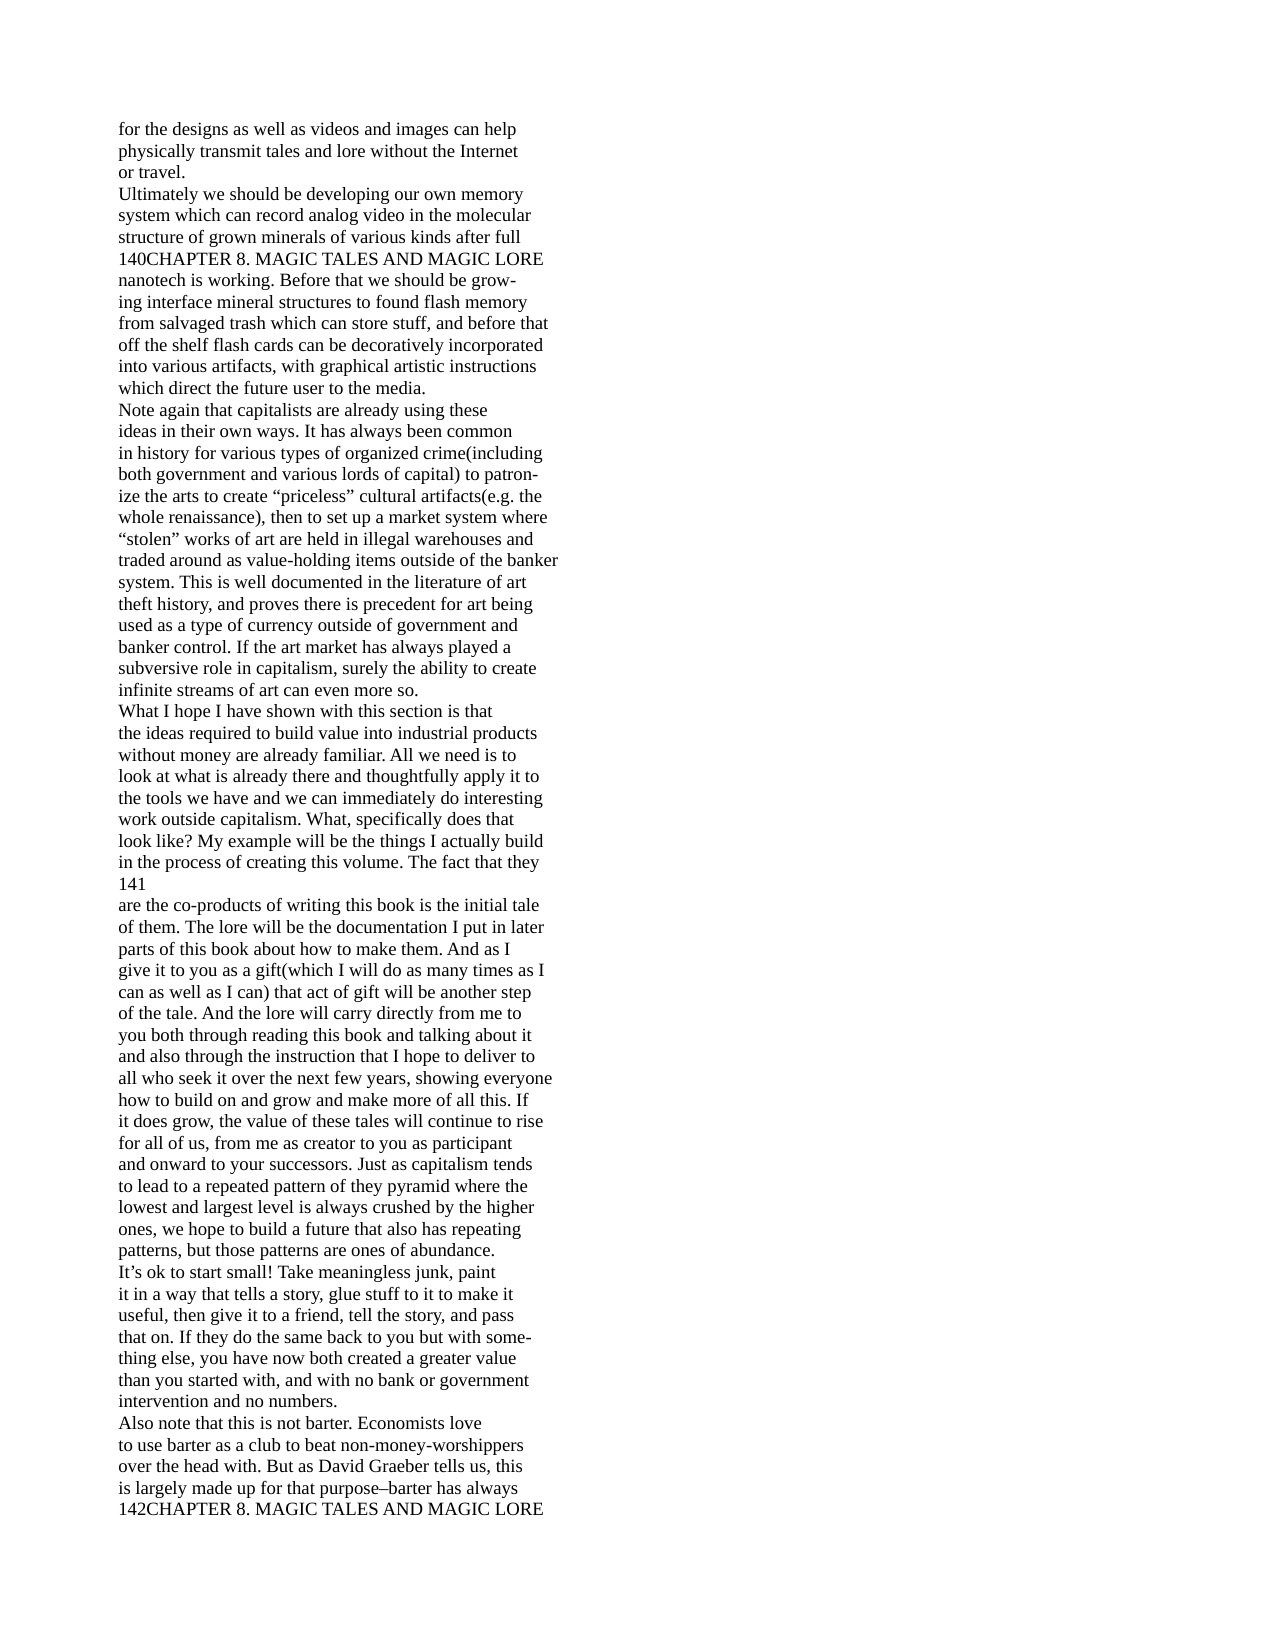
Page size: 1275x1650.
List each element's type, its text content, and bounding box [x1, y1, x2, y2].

text for all of us, from me as creator to you as participant [118, 1132, 1157, 1153]
text the tools we have and we can immediately do interesting [118, 787, 1157, 808]
text 141 [118, 873, 1157, 894]
text into various artifacts, with graphical artistic instructions [118, 355, 1157, 377]
text off the shelf flash cards can be decoratively incorporated [118, 334, 1157, 355]
text banker control. If the art market has always played a [118, 636, 1157, 657]
text that on. If they do the same back to you but with some- [118, 1326, 1157, 1347]
text and onward to your successors. Just as capitalism tends [118, 1153, 1157, 1175]
text traded around as value-holding items outside of the banker [118, 549, 1157, 571]
text theft history, and proves there is precedent for art being [118, 592, 1157, 614]
text structure of grown minerals of various kinds after full [118, 226, 1157, 247]
text subversive role in capitalism, surely the ability to create [118, 657, 1157, 679]
text What I hope I have shown with this section is that [118, 700, 1157, 722]
text Ultimately we should be developing our own memory [118, 183, 1157, 204]
text how to build on and grow and make more of all this. If [118, 1088, 1157, 1110]
text system. This is well documented in the literature of art [118, 571, 1157, 592]
text in the process of creating this volume. The fact that they [118, 851, 1157, 873]
text give it to you as a gift(which I will do as many times as I [118, 959, 1157, 981]
text the ideas required to build value into industrial products [118, 722, 1157, 743]
text ideas in their own ways. It has always been common [118, 420, 1157, 442]
text it does grow, the value of these tales will continue to rise [118, 1110, 1157, 1132]
text all who seek it over the next few years, showing everyone [118, 1067, 1157, 1088]
text from salvaged trash which can store stuff, and before that [118, 312, 1157, 334]
text which direct the future user to the media. [118, 377, 1157, 398]
text system which can record analog video in the molecular [118, 204, 1157, 226]
text lowest and largest level is always crushed by the higher [118, 1196, 1157, 1218]
text or travel. [118, 161, 1157, 183]
text physically transmit tales and lore without the Internet [118, 140, 1157, 161]
text look like? My example will be the things I actually build [118, 830, 1157, 851]
text to lead to a repeated pattern of they pyramid where the [118, 1175, 1157, 1196]
text ones, we hope to build a future that also has repeating [118, 1218, 1157, 1239]
text are the co-products of writing this book is the initial tale [118, 894, 1157, 916]
text for the designs as well as videos and images can help [118, 118, 1157, 140]
text nanotech is working. Before that we should be grow- [118, 269, 1157, 291]
text and also through the instruction that I hope to deliver to [118, 1045, 1157, 1067]
text Note again that capitalists are already using these [118, 398, 1157, 420]
text useful, then give it to a friend, tell the story, and pass [118, 1304, 1157, 1326]
text both government and various lords of capital) to patron- [118, 463, 1157, 485]
text ing interface mineral structures to found flash memory [118, 291, 1157, 312]
text thing else, you have now both created a greater value [118, 1347, 1157, 1369]
text over the head with. But as David Graeber tells us, this [118, 1455, 1157, 1477]
text without money are already familiar. All we need is to [118, 743, 1157, 765]
text parts of this book about how to make them. And as I [118, 937, 1157, 959]
text infinite streams of art can even more so. [118, 679, 1157, 700]
text whole renaissance), then to set up a market system where [118, 506, 1157, 528]
text than you started with, and with no bank or government [118, 1369, 1157, 1390]
text you both through reading this book and talking about it [118, 1024, 1157, 1045]
text it in a way that tells a story, glue stuff to it to make it [118, 1282, 1157, 1304]
text of the tale. And the lore will carry directly from me to [118, 1002, 1157, 1024]
text ize the arts to create “priceless” cultural artifacts(e.g. the [118, 485, 1157, 506]
text is largely made up for that purpose–barter has always [118, 1477, 1157, 1498]
text patterns, but those patterns are ones of abundance. [118, 1239, 1157, 1261]
text 140CHAPTER 8. MAGIC TALES AND MAGIC LORE [118, 247, 1157, 269]
text to use barter as a club to beat non-money-worshippers [118, 1433, 1157, 1455]
text It’s ok to start small! Take meaningless junk, paint [118, 1261, 1157, 1282]
text Also note that this is not barter. Economists love [118, 1412, 1157, 1433]
text used as a type of currency outside of government and [118, 614, 1157, 636]
text work outside capitalism. What, specifically does that [118, 808, 1157, 830]
text intervention and no numbers. [118, 1390, 1157, 1412]
text “stolen” works of art are held in illegal warehouses and [118, 528, 1157, 549]
text look at what is already there and thoughtfully apply it to [118, 765, 1157, 787]
text in history for various types of organized crime(including [118, 442, 1157, 463]
text of them. The lore will be the documentation I put in later [118, 916, 1157, 937]
text can as well as I can) that act of gift will be another step [118, 981, 1157, 1002]
text 142CHAPTER 8. MAGIC TALES AND MAGIC LORE [118, 1498, 1157, 1520]
